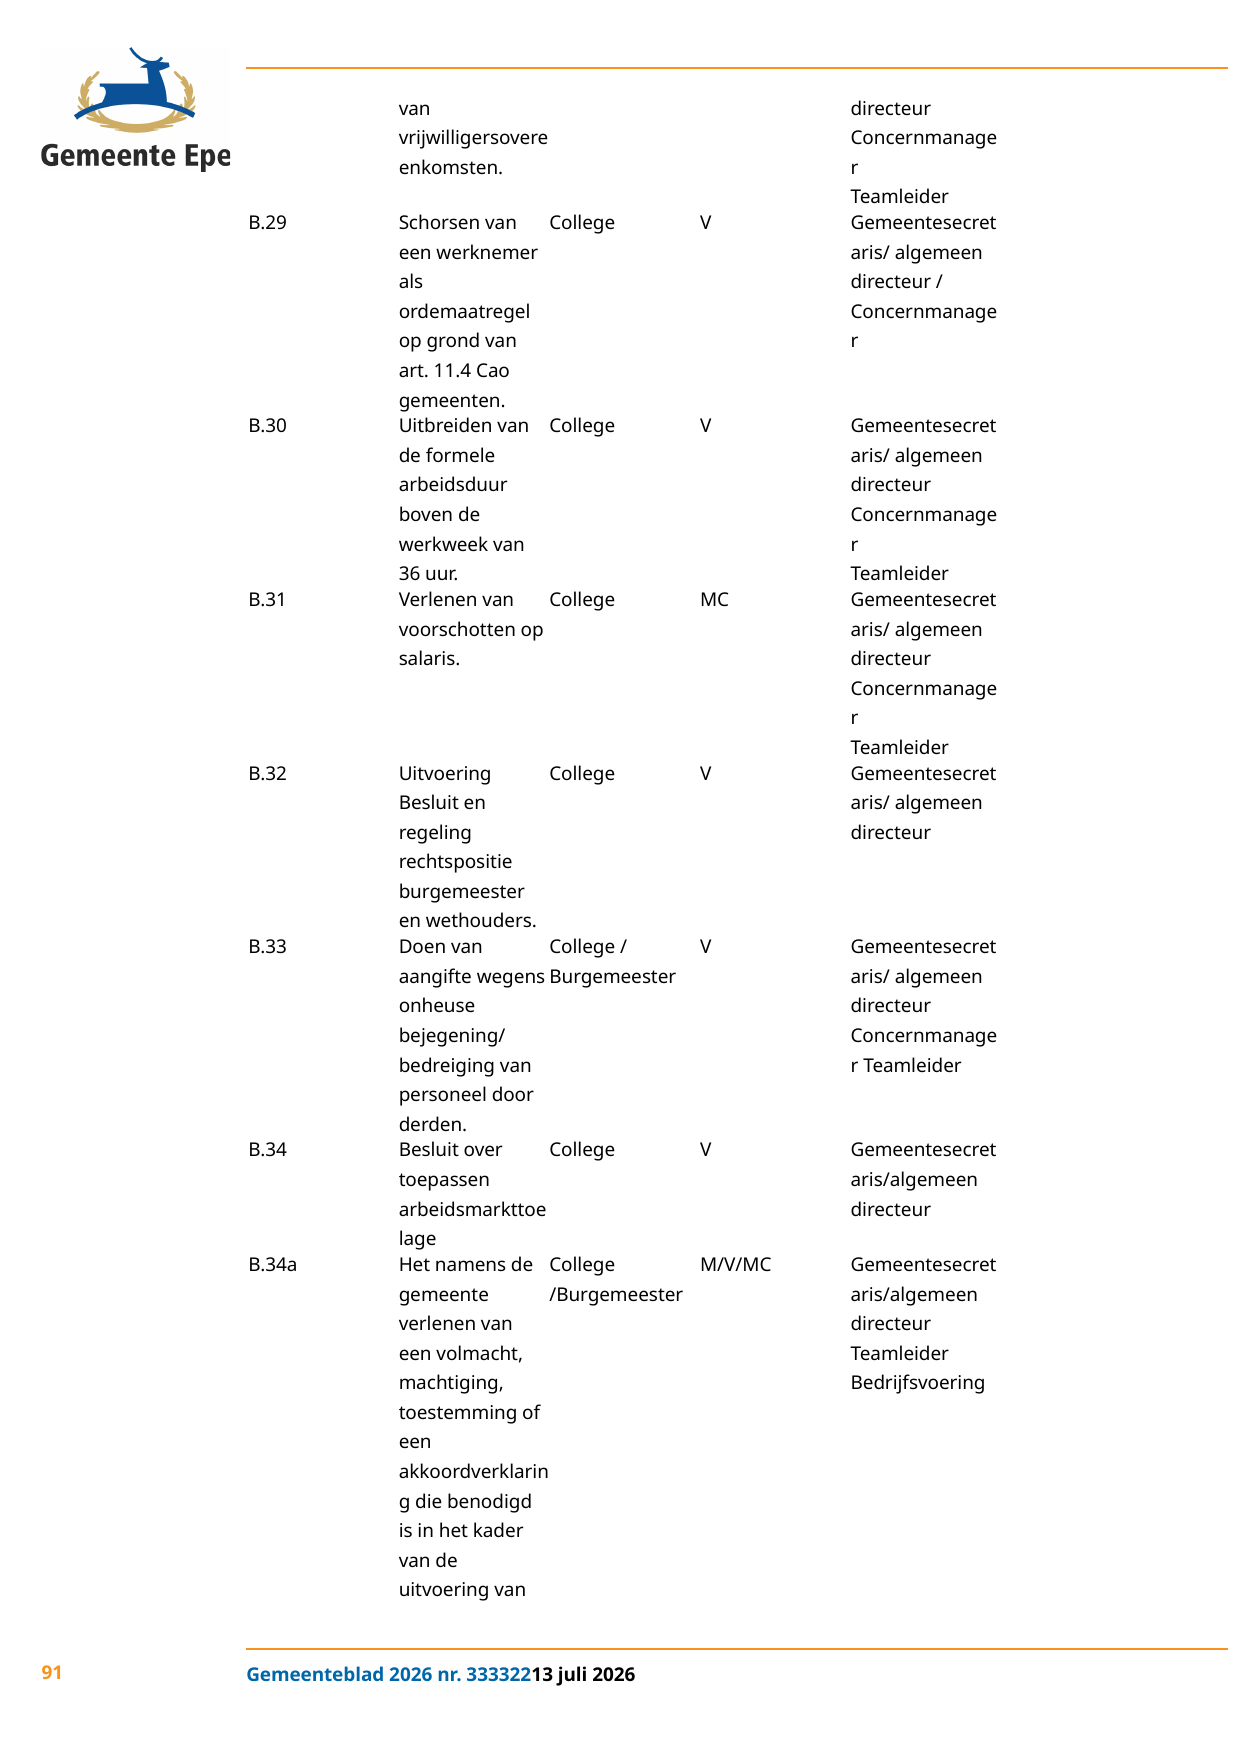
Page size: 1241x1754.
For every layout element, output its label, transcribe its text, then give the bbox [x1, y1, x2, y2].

picture [41, 47, 231, 172]
table_cell M/V/MC [700, 1251, 850, 1602]
table_cell [1001, 413, 1152, 586]
table_cell B.30 [248, 413, 398, 586]
table_cell College [549, 1137, 700, 1251]
table_cell B.29 [248, 209, 398, 412]
table_cell [1001, 209, 1152, 412]
table_cell Doen van aangifte wegens onheuse bejegening/ bedreiging van personeel door derden. [399, 934, 549, 1137]
table_cell Gemeentesecretaris/ algemeen directeur Concernmanager Teamleider [850, 413, 1001, 586]
table_cell directeur Concernmanager Teamleider [850, 95, 1001, 209]
table_cell Gemeentesecretaris/ algemeen directeur [850, 760, 1001, 933]
table_cell MC [700, 586, 850, 760]
table_cell [700, 95, 850, 209]
table_cell V [700, 413, 850, 586]
table_cell [248, 95, 398, 209]
table_cell B.31 [248, 586, 398, 760]
table_cell College [549, 209, 700, 412]
table_cell [1001, 1137, 1152, 1251]
table_cell College /Burgemeester [549, 1251, 700, 1602]
table_cell [1001, 934, 1152, 1137]
table_cell Het namens de gemeente verlenen van een volmacht, machtiging, toestemming of een akkoordverklaring die benodigd is in het kader van de uitvoering van [399, 1251, 549, 1602]
table_cell Verlenen van voorschotten op salaris. [399, 586, 549, 760]
table_cell [1001, 760, 1152, 933]
table_cell Besluit over toepassen arbeidsmarkttoelage [399, 1137, 549, 1251]
table_cell Gemeentesecretaris/ algemeen directeur Concernmanager Teamleider [850, 586, 1001, 760]
table_cell V [700, 934, 850, 1137]
table_cell College / Burgemeester [549, 934, 700, 1137]
table_cell V [700, 209, 850, 412]
table_cell V [700, 760, 850, 933]
table_cell B.33 [248, 934, 398, 1137]
table_cell Gemeentesecretaris/ algemeen directeur Concernmanager Teamleider [850, 934, 1001, 1137]
table_cell College [549, 586, 700, 760]
table_cell Uitvoering Besluit en regeling rechtspositie burgemeester en wethouders. [399, 760, 549, 933]
table_cell Gemeentesecretaris/ algemeen directeur / Concernmanager [850, 209, 1001, 412]
table_cell [549, 95, 700, 209]
table_cell van vrijwilligersovereenkomsten. [399, 95, 549, 209]
table_cell Gemeentesecretaris/algemeen directeur Teamleider Bedrijfsvoering [850, 1251, 1001, 1602]
table_cell Schorsen van een werknemer als ordemaatregel op grond van art. 11.4 Cao gemeenten. [399, 209, 549, 412]
table_cell College [549, 413, 700, 586]
table_cell B.32 [248, 760, 398, 933]
table_cell B.34 [248, 1137, 398, 1251]
table_cell V [700, 1137, 850, 1251]
table_cell College [549, 760, 700, 933]
table_cell Gemeentesecretaris/algemeen directeur [850, 1137, 1001, 1251]
table_cell B.34a [248, 1251, 398, 1602]
table_cell [1001, 1251, 1152, 1602]
table_cell Uitbreiden van de formele arbeidsduur boven de werkweek van 36 uur. [399, 413, 549, 586]
table_cell [1001, 95, 1152, 209]
table_cell [1001, 586, 1152, 760]
